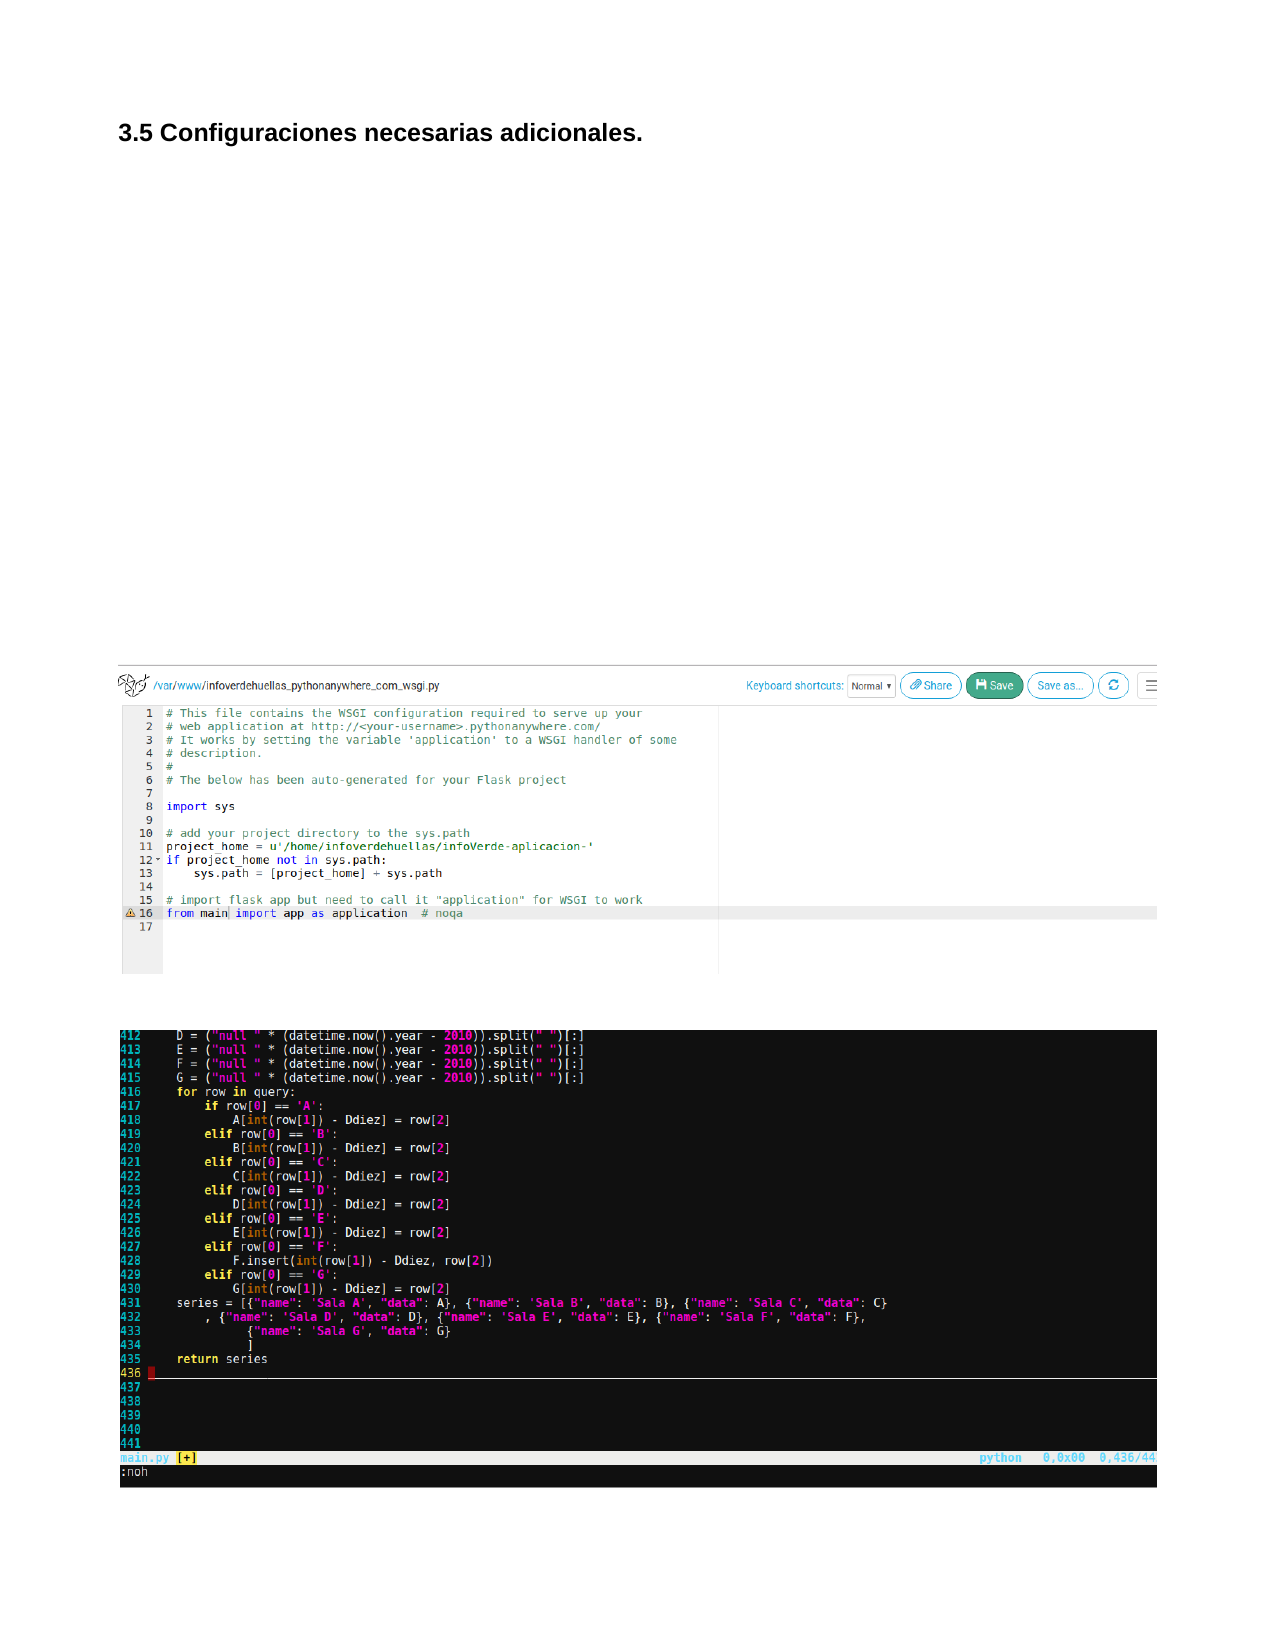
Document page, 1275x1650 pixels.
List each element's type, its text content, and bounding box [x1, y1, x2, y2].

picture [118, 1030, 1157, 1495]
picture [118, 664, 1157, 974]
text 3.5 Configuraciones necesarias adicionales. [118, 118, 1157, 147]
